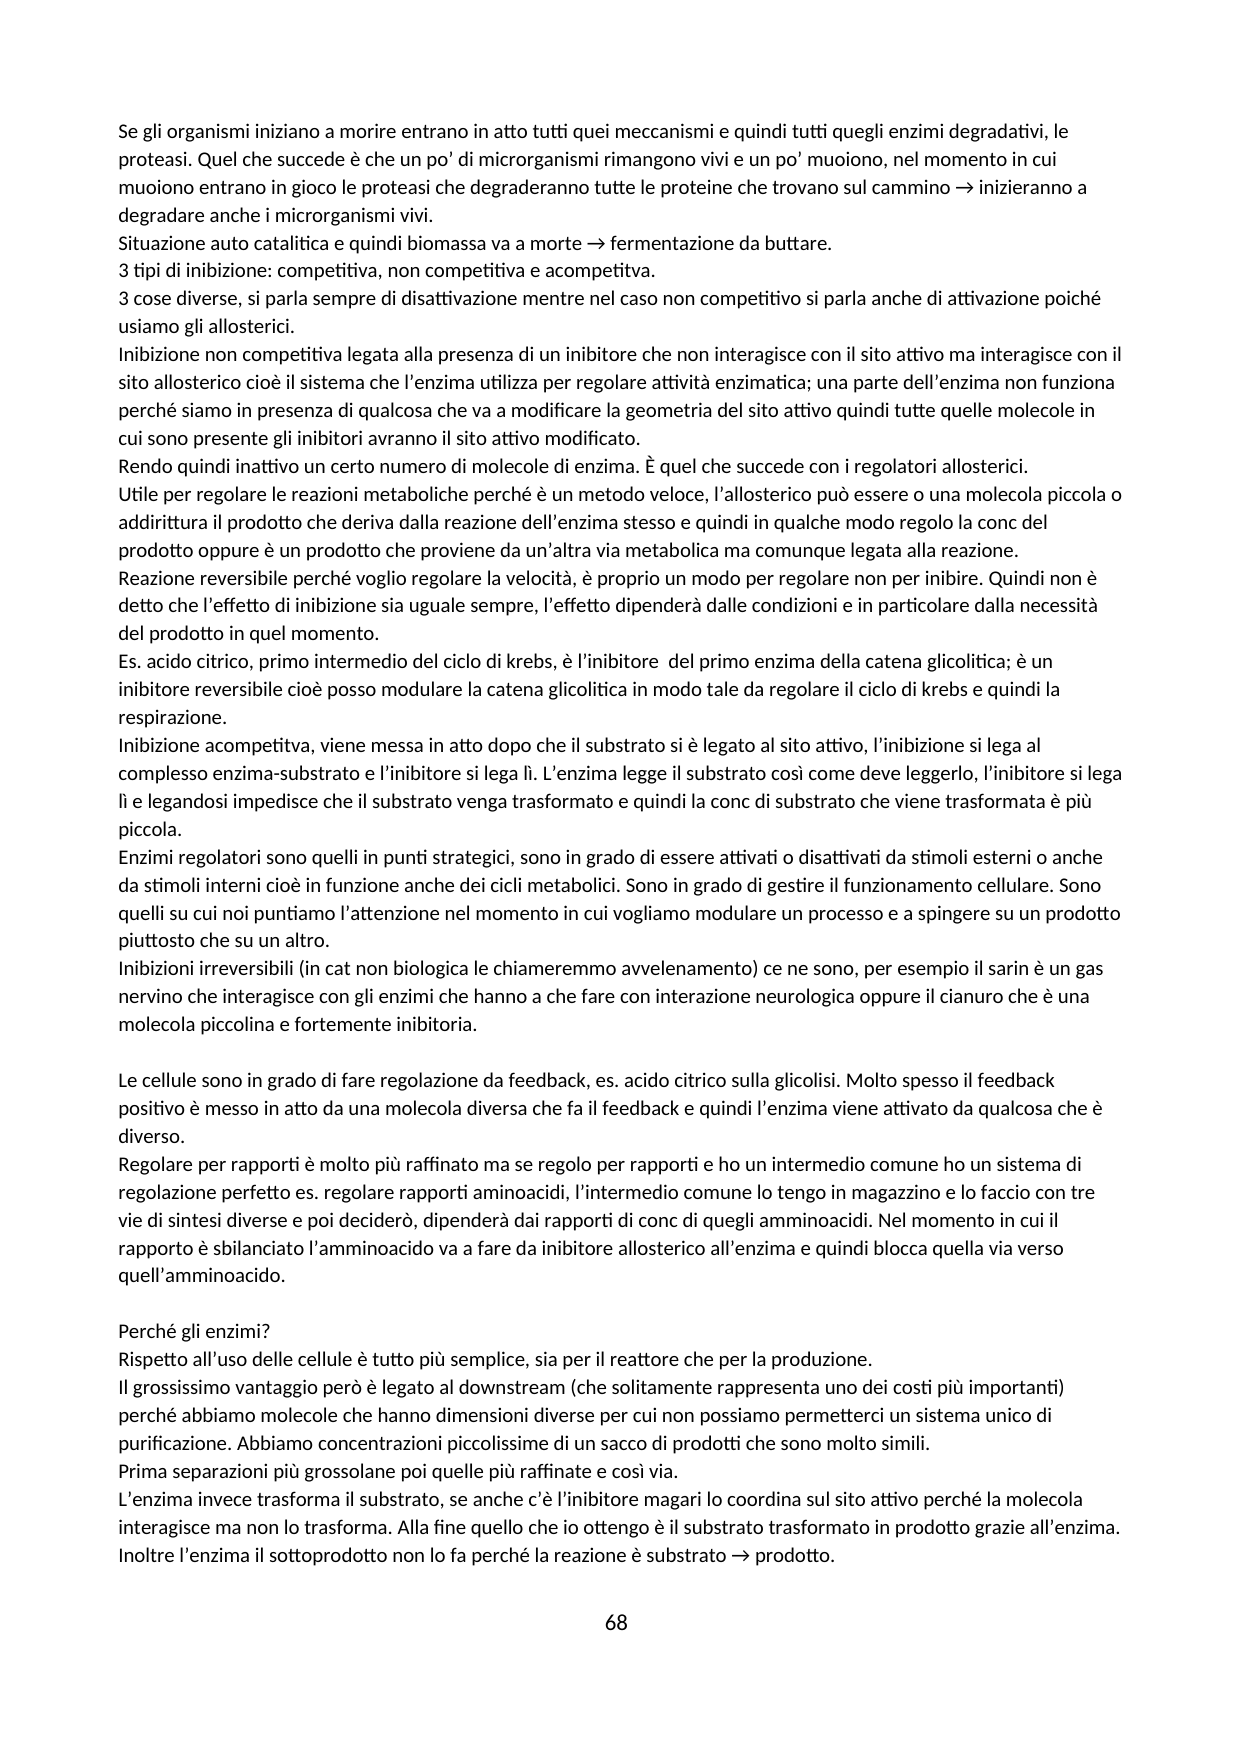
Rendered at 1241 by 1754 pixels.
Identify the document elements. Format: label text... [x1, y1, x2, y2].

text Perché gli enzimi? [118, 1291, 1124, 1344]
text Rispetto all’uso delle cellule è tutto più semplice, sia per il reattore che per la produzione. Il grossissimo vantaggio però è legato al downstream (che solitamente rappresenta uno dei costi più importanti) perché abbiamo molecole che hanno dimensioni diverse per cui non possiamo permetterci un sistema unico di purificazione. Abbiamo concentrazioni piccolissime di un sacco di prodotti che sono molto simili. Prima separazioni più grossolane poi quelle più raffinate e così via. L’enzima invece trasforma il substrato, se anche c’è l’inibitore magari lo coordina sul sito attivo perché la molecola interagisce ma non lo trasforma. Alla fine quello che io ottengo è il substrato trasformato in prodotto grazie all’enzima. Inoltre l’enzima il sottoprodotto non lo fa perché la reazione è substrato → prodotto. [118, 1346, 1124, 1567]
text Se gli organismi iniziano a morire entrano in atto tutti quei meccanismi e quindi tutti quegli enzimi degradativi, le proteasi. Quel che succede è che un po’ di microrganismi rimangono vivi e un po’ muoiono, nel momento in cui muoiono entrano in gioco le proteasi che degraderanno tutte le proteine che trovano sul cammino → inizieranno a degradare anche i microrganismi vivi. Situazione auto catalitica e quindi biomassa va a morte → fermentazione da buttare. 3 tipi di inibizione: competitiva, non competitiva e acompetitva. 3 cose diverse, si parla sempre di disattivazione mentre nel caso non competitivo si parla anche di attivazione poiché usiamo gli allosterici. Inibizione non competitiva legata alla presenza di un inibitore che non interagisce con il sito attivo ma interagisce con il sito allosterico cioè il sistema che l’enzima utilizza per regolare attività enzimatica; una parte dell’enzima non funziona perché siamo in presenza di qualcosa che va a modificare la geometria del sito attivo quindi tutte quelle molecole in cui sono presente gli inibitori avranno il sito attivo modificato. Rendo quindi inattivo un certo numero di molecole di enzima. È quel che succede con i regolatori allosterici. Utile per regolare le reazioni metaboliche perché è un metodo veloce, l’allosterico può essere o una molecola piccola o addirittura il prodotto che deriva dalla reazione dell’enzima stesso e quindi in qualche modo regolo la conc del prodotto oppure è un prodotto che proviene da un’altra via metabolica ma comunque legata alla reazione. Reazione reversibile perché voglio regolare la velocità, è proprio un modo per regolare non per inibire. Quindi non è detto che l’effetto di inibizione sia uguale sempre, l’effetto dipenderà dalle condizioni e in particolare dalla necessità del prodotto in quel momento. Es. acido citrico, primo intermedio del ciclo di krebs, è l’inibitore del primo enzima della catena glicolitica; è un inibitore reversibile cioè posso modulare la catena glicolitica in modo tale da regolare il ciclo di krebs e quindi la respirazione. Inibizione acompetitva, viene messa in atto dopo che il substrato si è legato al sito attivo, l’inibizione si lega al complesso enzima-substrato e l’inibitore si lega lì. L’enzima legge il substrato così come deve leggerlo, l’inibitore si lega lì e legandosi impedisce che il substrato venga trasformato e quindi la conc di substrato che viene trasformata è più piccola. Enzimi regolatori sono quelli in punti strategici, sono in grado di essere attivati o disattivati da stimoli esterni o anche da stimoli interni cioè in funzione anche dei cicli metabolici. Sono in grado di gestire il funzionamento cellulare. Sono quelli su cui noi puntiamo l’attenzione nel momento in cui vogliamo modulare un processo e a spingere su un prodotto piuttosto che su un altro. [118, 118, 1124, 953]
text Inibizioni irreversibili (in cat non biologica le chiameremmo avvelenamento) ce ne sono, per esempio il sarin è un gas nervino che interagisce con gli enzimi che hanno a che fare con interazione neurologica oppure il cianuro che è una molecola piccolina e fortemente inibitoria. Le cellule sono in grado di fare regolazione da feedback, es. acido citrico sulla glicolisi. Molto spesso il feedback positivo è messo in atto da una molecola diversa che fa il feedback e quindi l’enzima viene attivato da qualcosa che è diverso. Regolare per rapporti è molto più raffinato ma se regolo per rapporti e ho un intermedio comune ho un sistema di regolazione perfetto es. regolare rapporti aminoacidi, l’intermedio comune lo tengo in magazzino e lo faccio con tre vie di sintesi diverse e poi deciderò, dipenderà dai rapporti di conc di quegli amminoacidi. Nel momento in cui il rapporto è sbilanciato l’amminoacido va a fare da inibitore allosterico all’enzima e quindi blocca quella via verso quell’amminoacido. [118, 956, 1124, 1288]
